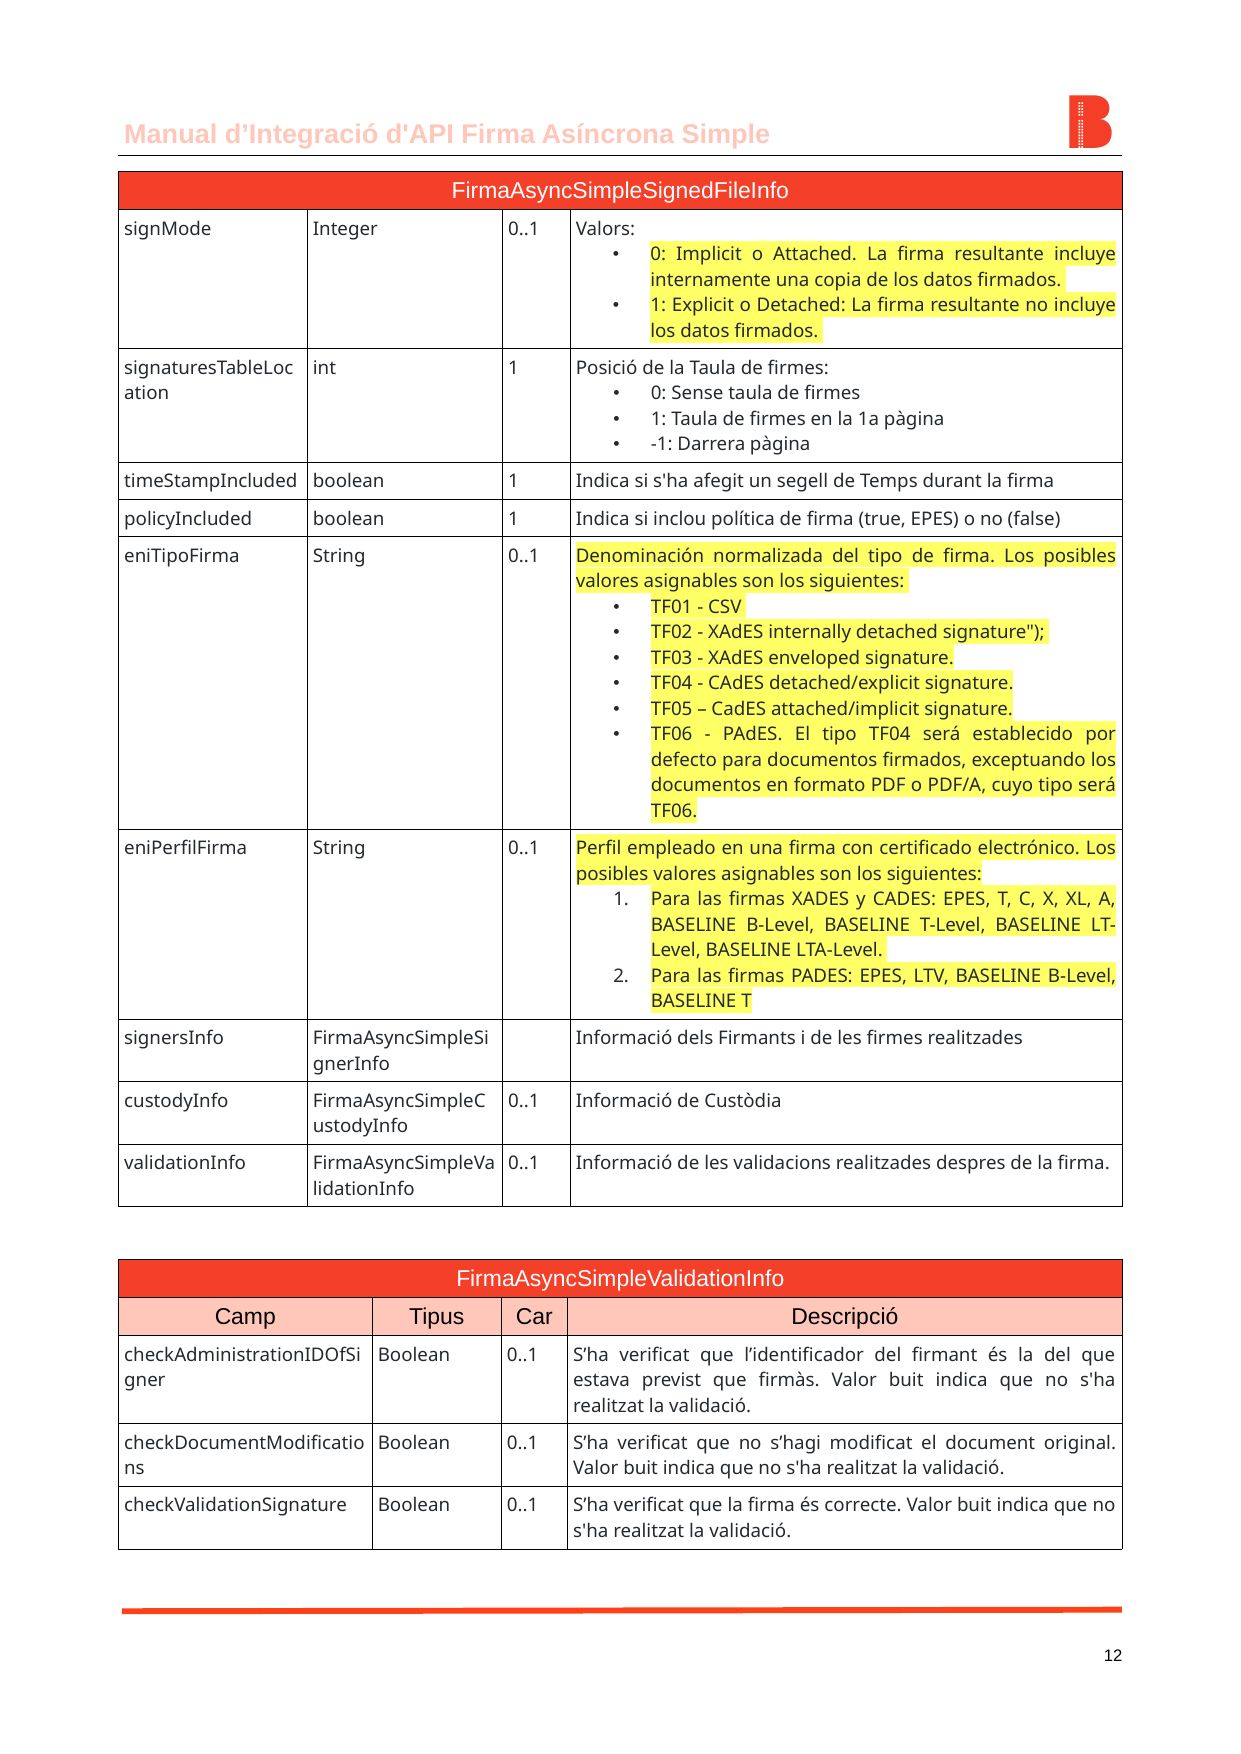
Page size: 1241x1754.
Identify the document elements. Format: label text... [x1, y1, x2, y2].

table_cell 0..1 [503, 1145, 570, 1206]
table_cell Informació dels Firmants i de les firmes realitzades [571, 1020, 1122, 1081]
table_cell S’ha verificat que l’identificador del firmant és la del que estava previst que firmàs. Valor buit indica que no s'ha realitzat la validació. [568, 1336, 1122, 1423]
table_cell [503, 1020, 570, 1081]
table_cell Informació de Custòdia [571, 1082, 1122, 1144]
table_cell String [308, 537, 502, 828]
table_cell FirmaAsyncSimpleSignerInfo [308, 1020, 502, 1081]
table_cell S’ha verificat que la firma és correcte. Valor buit indica que no s'ha realitzat la validació. [568, 1487, 1122, 1548]
table_cell eniPerfilFirma [119, 830, 307, 1019]
table_cell Camp [119, 1298, 372, 1335]
table_cell 0..1 [502, 1424, 567, 1486]
table_cell validationInfo [119, 1145, 307, 1206]
table_cell checkDocumentModifications [119, 1424, 372, 1486]
table_cell custodyInfo [119, 1082, 307, 1144]
table_cell 0..1 [503, 1082, 570, 1144]
table_cell Indica si s'ha afegit un segell de Temps durant la firma [571, 463, 1122, 499]
table_cell Tipus [373, 1298, 501, 1335]
table_cell Car [502, 1298, 567, 1335]
picture [1063, 94, 1117, 150]
table_cell 1 [503, 349, 570, 462]
table_cell checkValidationSignature [119, 1487, 372, 1548]
table_cell 0..1 [503, 210, 570, 348]
table_cell Descripció [568, 1298, 1122, 1335]
table_cell policyIncluded [119, 500, 307, 536]
table_cell eniTipoFirma [119, 537, 307, 828]
table_cell 0..1 [502, 1487, 567, 1548]
table_cell Posició de la Taula de firmes: 0: Sense taula de firmes 1: Taula de firmes en la 1a pàgina -1: Darrera pàgina [571, 349, 1122, 462]
table_cell boolean [308, 463, 502, 499]
table_cell Boolean [373, 1487, 501, 1548]
table_cell timeStampIncluded [119, 463, 307, 499]
table_cell signaturesTableLocation [119, 349, 307, 462]
table_cell checkAdministrationIDOfSigner [119, 1336, 372, 1423]
table_cell Indica si inclou política de firma (true, EPES) o no (false) [571, 500, 1122, 536]
table_cell String [308, 830, 502, 1019]
table_cell Boolean [373, 1336, 501, 1423]
table_cell 0..1 [502, 1336, 567, 1423]
table_cell Perfil empleado en una firma con certificado electrónico. Los posibles valores asignables son los siguientes: Para las firmas XADES y CADES: EPES, T, C, X, XL, A, BASELINE B-Level, BASELINE T-Level, BASELINE LT-Level, BASELINE LTA-Level. Para las firmas PADES: EPES, LTV, BASELINE B-Level, BASELINE T [571, 830, 1122, 1019]
table_cell 1 [503, 500, 570, 536]
table_cell Denominación normalizada del tipo de firma. Los posibles valores asignables son los siguientes: TF01 - CSV TF02 - XAdES internally detached signature"); TF03 - XAdES enveloped signature. TF04 - CAdES detached/explicit signature. TF05 – CadES attached/implicit signature. TF06 - PAdES. El tipo TF04 será establecido por defecto para documentos firmados, exceptuando los documentos en formato PDF o PDF/A, cuyo tipo será TF06. [571, 537, 1122, 828]
table_cell Valors: 0: Implicit o Attached. La firma resultante incluye internamente una copia de los datos firmados. 1: Explicit o Detached: La firma resultante no incluye los datos firmados. [571, 210, 1122, 348]
table_cell int [308, 349, 502, 462]
table_cell 0..1 [503, 537, 570, 828]
table_cell Informació de les validacions realitzades despres de la firma. [571, 1145, 1122, 1206]
table_cell FirmaAsyncSimpleValidationInfo [308, 1145, 502, 1206]
table_cell signersInfo [119, 1020, 307, 1081]
table_cell boolean [308, 500, 502, 536]
table_header FirmaAsyncSimpleValidationInfo [119, 1260, 1122, 1297]
table_cell 0..1 [503, 830, 570, 1019]
table_cell FirmaAsyncSimpleCustodyInfo [308, 1082, 502, 1144]
table_cell signMode [119, 210, 307, 348]
table_header FirmaAsyncSimpleSignedFileInfo [119, 172, 1122, 209]
table_cell Integer [308, 210, 502, 348]
table_cell Boolean [373, 1424, 501, 1486]
table_cell 1 [503, 463, 570, 499]
table_cell S’ha verificat que no s’hagi modificat el document original. Valor buit indica que no s'ha realitzat la validació. [568, 1424, 1122, 1486]
